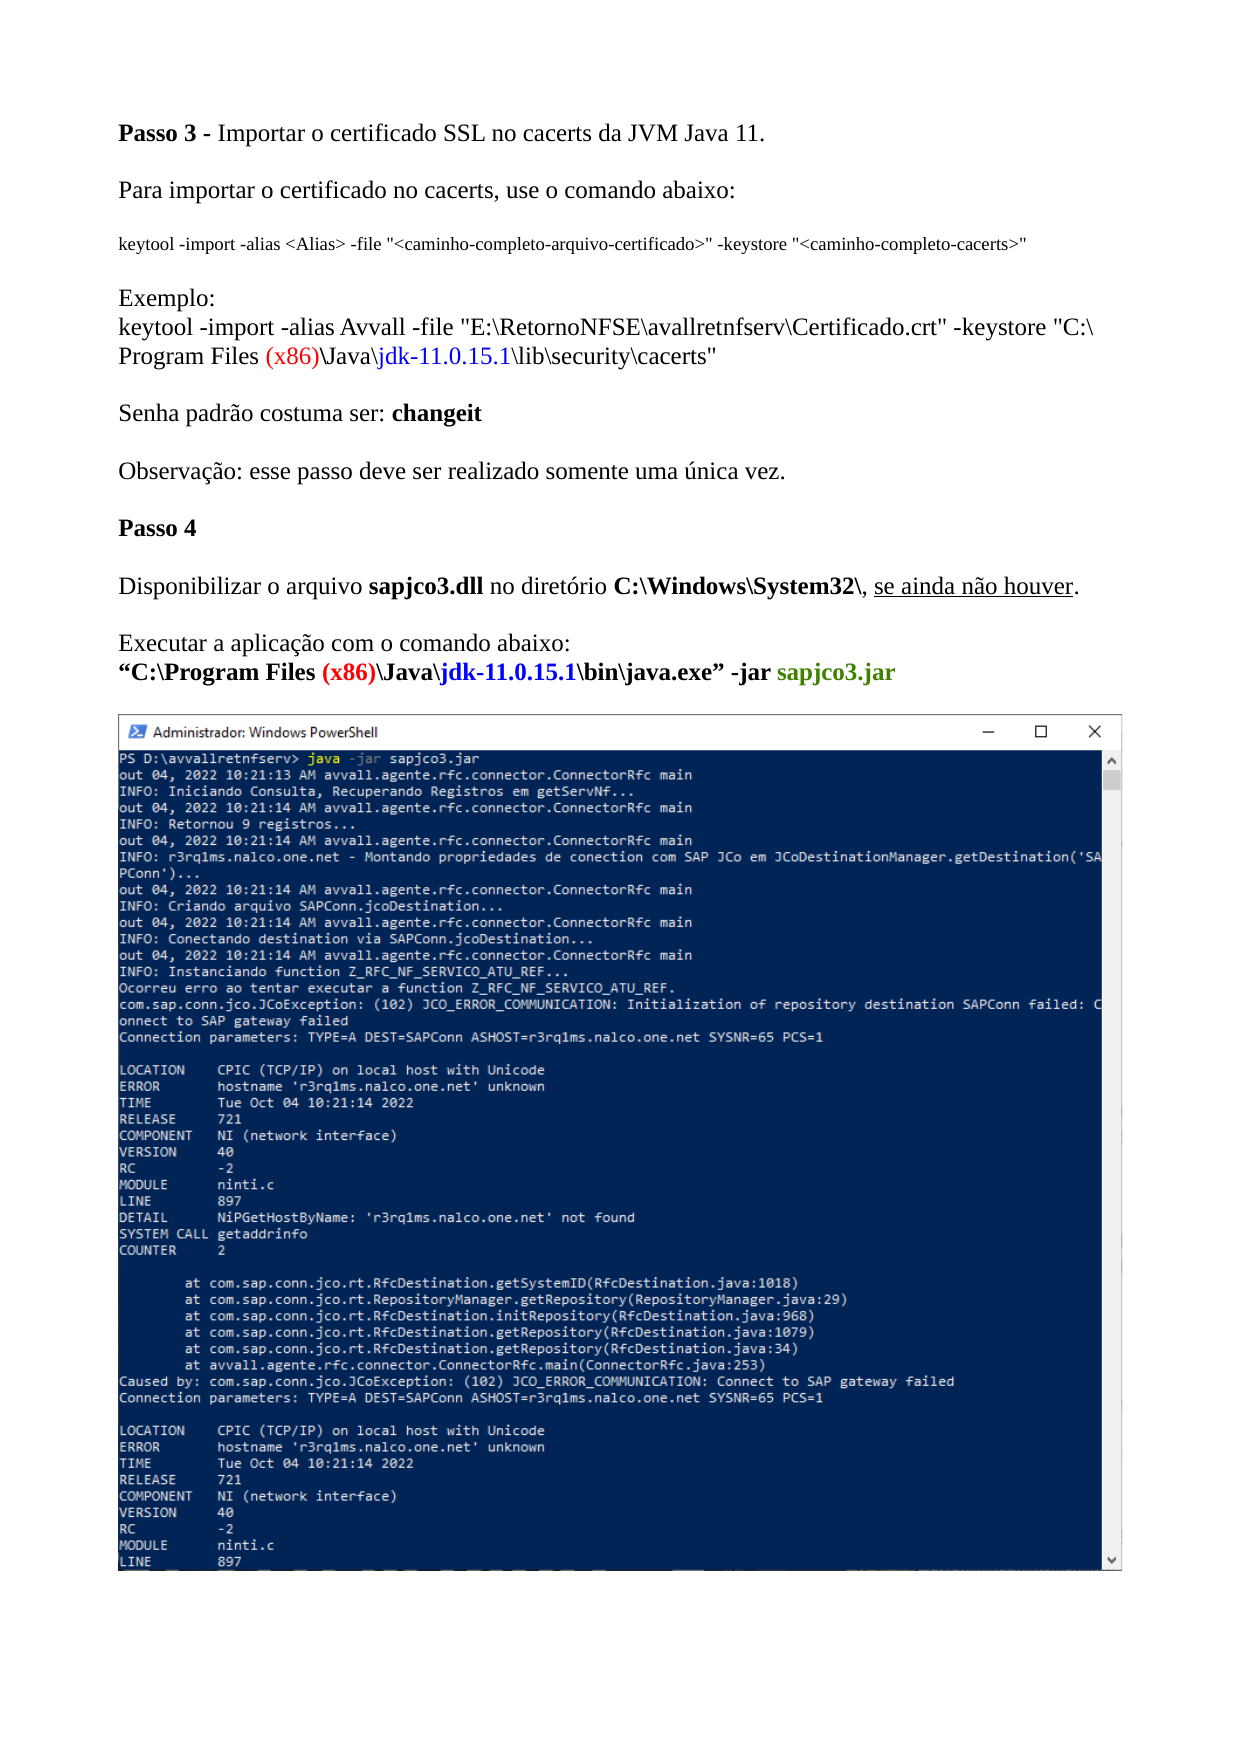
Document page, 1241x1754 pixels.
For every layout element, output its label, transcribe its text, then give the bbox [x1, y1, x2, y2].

text Disponibilizar o arquivo sapjco3.dll no diretório C:\Windows\System32\, se ainda não houver. [118, 571, 1122, 600]
text Executar a aplicação com o comando abaixo: [118, 600, 1122, 657]
text “C:\Program Files (x86)\Java\jdk-11.0.15.1\bin\java.exe” -jar sapjco3.jar [118, 657, 1122, 686]
text Passo 4 [118, 485, 1122, 571]
text Observação: esse passo deve ser realizado somente uma única vez. [118, 456, 1122, 485]
text Para importar o certificado no cacerts, use o comando abaixo: keytool -import -alias <Alias> -file "<caminho-completo-arquivo-certificado>" -keystore "<caminho-completo-cacerts>" Exemplo: keytool -import -alias Avvall -file "E:\RetornoNFSE\avallretnfserv\Certificado.crt" -keystore "C:\Program Files (x86)\Java\jdk-11.0.15.1\lib\security\cacerts" [118, 176, 1122, 398]
text Passo 3 - Importar o certificado SSL no cacerts da JVM Java 11. [118, 118, 1122, 147]
picture [118, 714, 1123, 1571]
text Senha padrão costuma ser: changeit [118, 398, 1122, 456]
